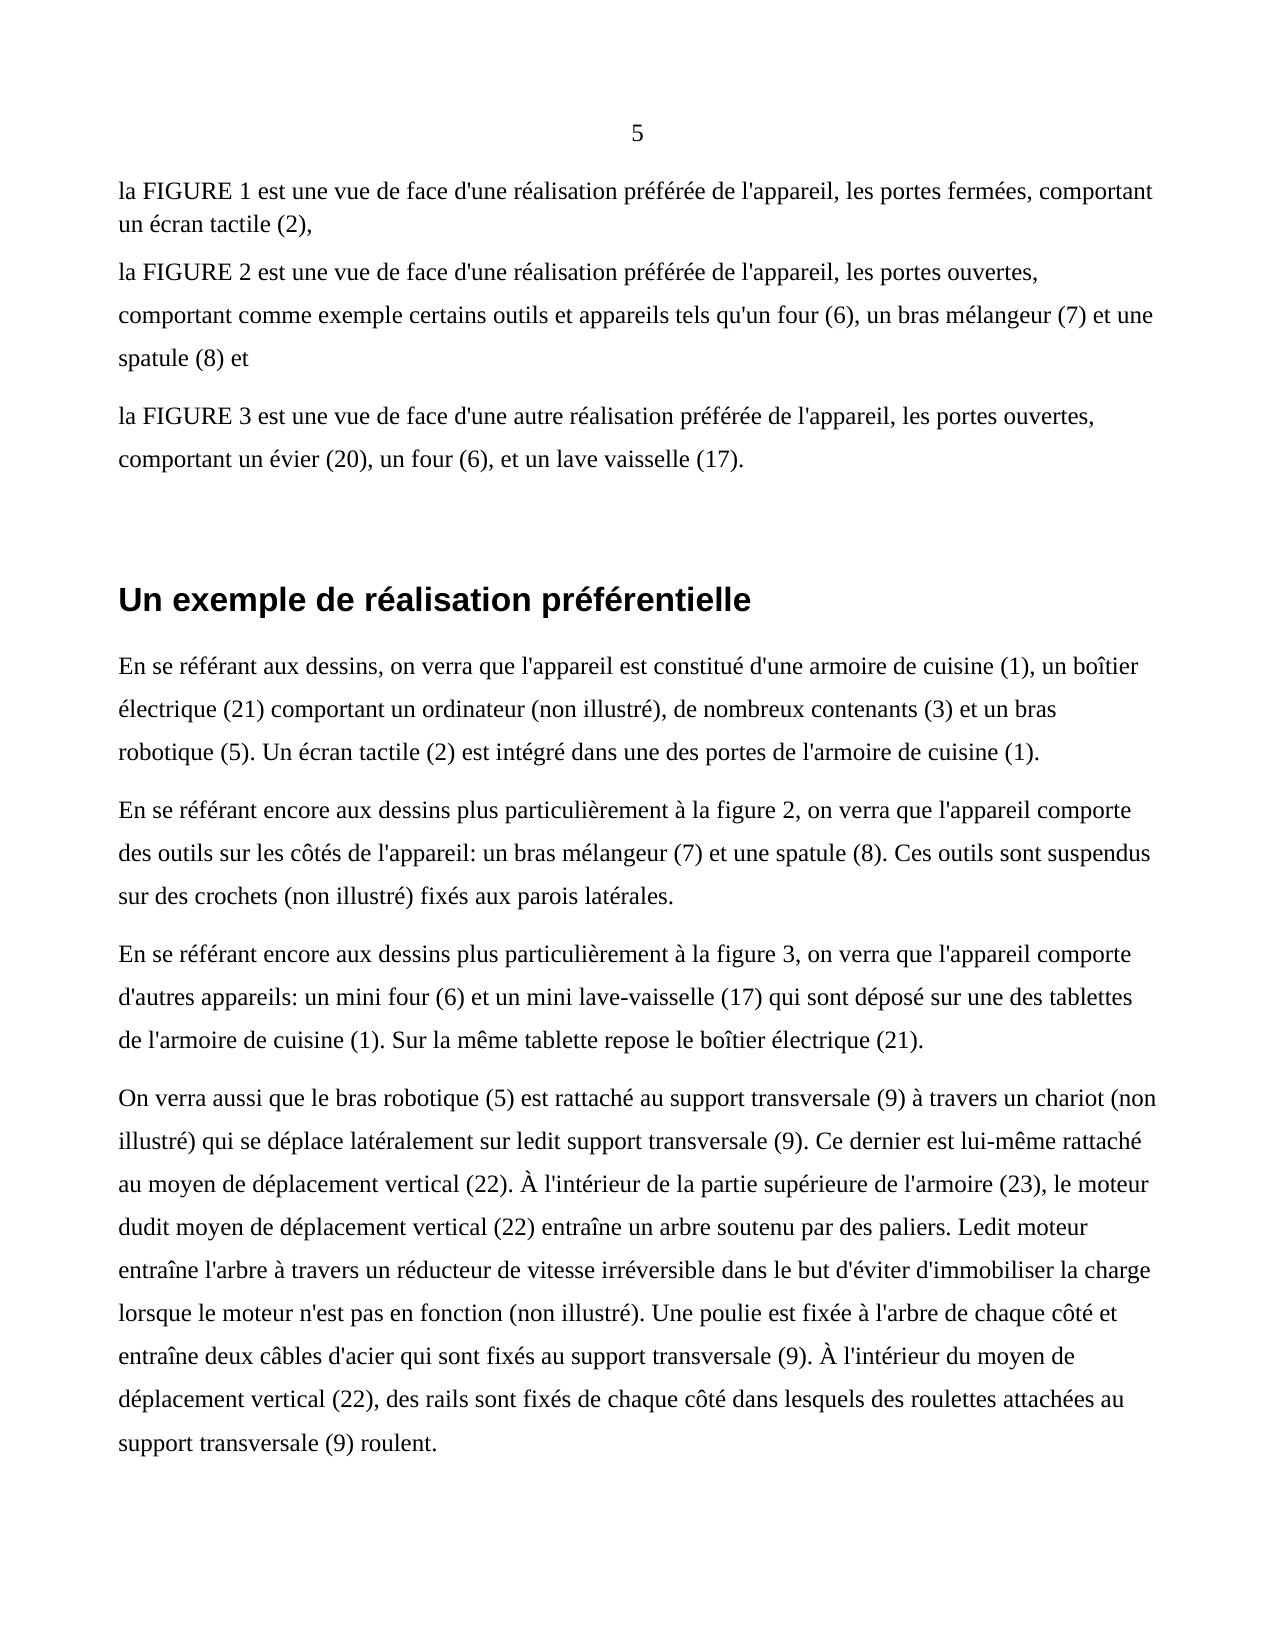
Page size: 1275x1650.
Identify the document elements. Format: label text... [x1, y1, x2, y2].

text En se référant aux dessins, on verra que l'appareil est constitué d'une armoire de cuisine (1), un boîtier électrique (21) comportant un ordinateur (non illustré), de nombreux contenants (3) et un bras robotique (5). Un écran tactile (2) est intégré dans une des portes de l'armoire de cuisine (1). [118, 651, 1157, 766]
text la FIGURE 2 est une vue de face d'une réalisation préférée de l'appareil, les portes ouvertes, comportant comme exemple certains outils et appareils tels qu'un four (6), un bras mélangeur (7) et une spatule (8) et [118, 257, 1157, 372]
text la FIGURE 3 est une vue de face d'une autre réalisation préférée de l'appareil, les portes ouvertes, comportant un évier (20), un four (6), et un lave vaisselle (17). [118, 401, 1157, 473]
subtitle Un exemple de réalisation préférentielle [118, 580, 1157, 619]
text On verra aussi que le bras robotique (5) est rattaché au support transversale (9) à travers un chariot (non illustré) qui se déplace latéralement sur ledit support transversale (9). Ce dernier est lui-même rattaché au moyen de déplacement vertical (22). À l'intérieur de la partie supérieure de l'armoire (23), le moteur dudit moyen de déplacement vertical (22) entraîne un arbre soutenu par des paliers. Ledit moteur entraîne l'arbre à travers un réducteur de vitesse irréversible dans le but d'éviter d'immobiliser la charge lorsque le moteur n'est pas en fonction (non illustré). Une poulie est fixée à l'arbre de chaque côté et entraîne deux câbles d'acier qui sont fixés au support transversale (9). À l'intérieur du moyen de déplacement vertical (22), des rails sont fixés de chaque côté dans lesquels des roulettes attachées au support transversale (9) roulent. [118, 1083, 1157, 1456]
text la FIGURE 1 est une vue de face d'une réalisation préférée de l'appareil, les portes fermées, comportant un écran tactile (2), [118, 176, 1157, 238]
text En se référant encore aux dessins plus particulièrement à la figure 3, on verra que l'appareil comporte d'autres appareils: un mini four (6) et un mini lave-vaisselle (17) qui sont déposé sur une des tablettes de l'armoire de cuisine (1). Sur la même tablette repose le boîtier électrique (21). [118, 939, 1157, 1054]
text En se référant encore aux dessins plus particulièrement à la figure 2, on verra que l'appareil comporte des outils sur les côtés de l'appareil: un bras mélangeur (7) et une spatule (8). Ces outils sont suspendus sur des crochets (non illustré) fixés aux parois latérales. [118, 795, 1157, 910]
